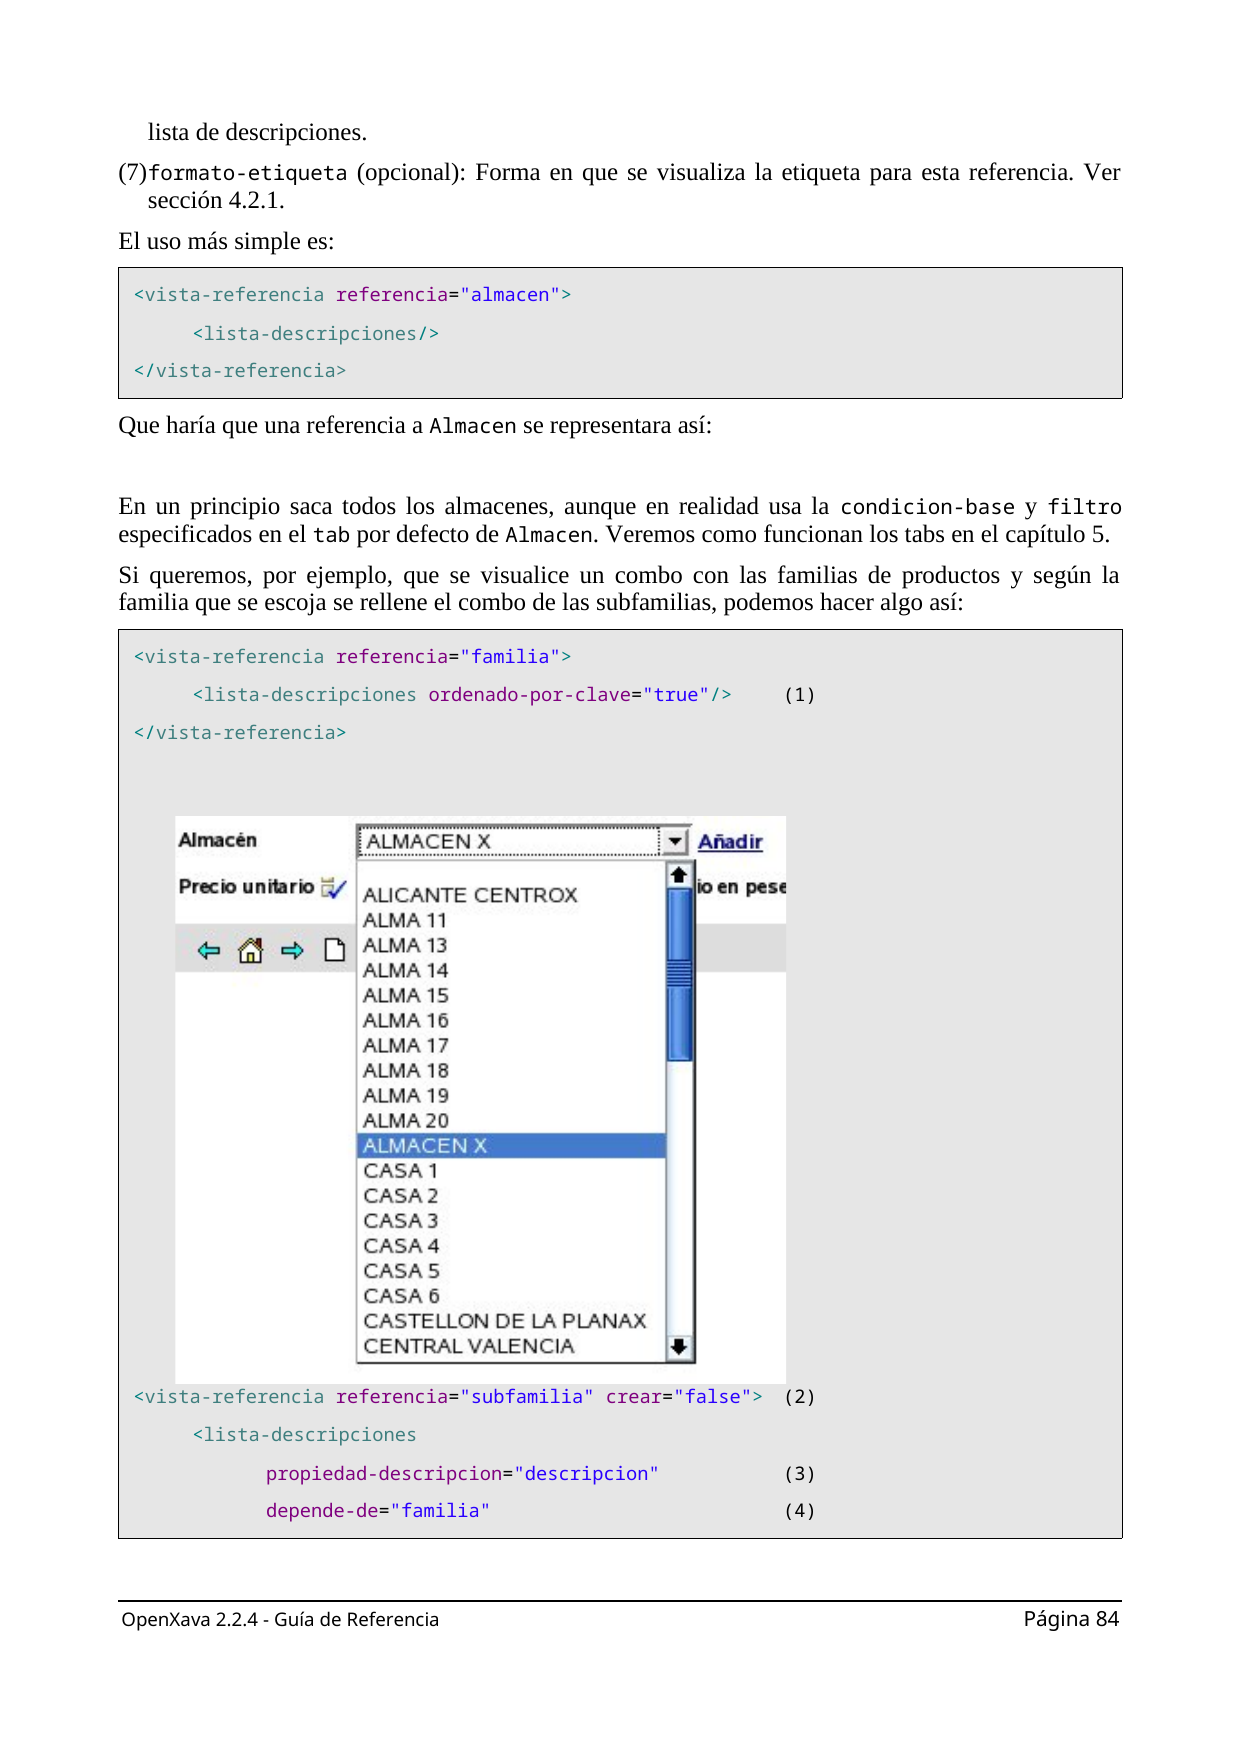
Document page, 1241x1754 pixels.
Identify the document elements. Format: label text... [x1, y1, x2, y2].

text Que haría que una referencia a Almacen se representara así: [118, 411, 1122, 439]
list lista de descripciones. [118, 118, 1122, 146]
text depende-de="familia" (4) [119, 1483, 1122, 1538]
text <lista-descripciones ordenado-por-clave="true"/> (1) [119, 667, 1122, 705]
text <lista-descripciones/> [119, 305, 1122, 343]
text En un principio saca todos los almacenes, aunque en realidad usa la condicion-base y filtro especificados en el tab por defecto de Almacen. Veremos como funcionan los tabs en el capítulo 5. [118, 492, 1122, 548]
text <lista-descripciones [119, 1407, 1122, 1445]
picture [175, 816, 787, 1384]
text El uso más simple es: [118, 227, 1122, 254]
text </vista-referencia> [119, 705, 1122, 743]
text propiedad-descripcion="descripcion" (3) [119, 1445, 1122, 1483]
text <vista-referencia referencia="familia"> [119, 630, 1122, 667]
text <vista-referencia referencia="almacen"> [119, 268, 1122, 305]
text <vista-referencia referencia="subfamilia" crear="false"> (2) [119, 781, 1122, 1407]
list formato-etiqueta (opcional): Forma en que se visualiza la etiqueta para esta referencia. Ver sección 4.2.1. [118, 158, 1122, 214]
text Si queremos, por ejemplo, que se visualice un combo con las familias de productos y según la familia que se escoja se rellene el combo de las subfamilias, podemos hacer algo así: [118, 561, 1122, 616]
text </vista-referencia> [119, 343, 1122, 398]
